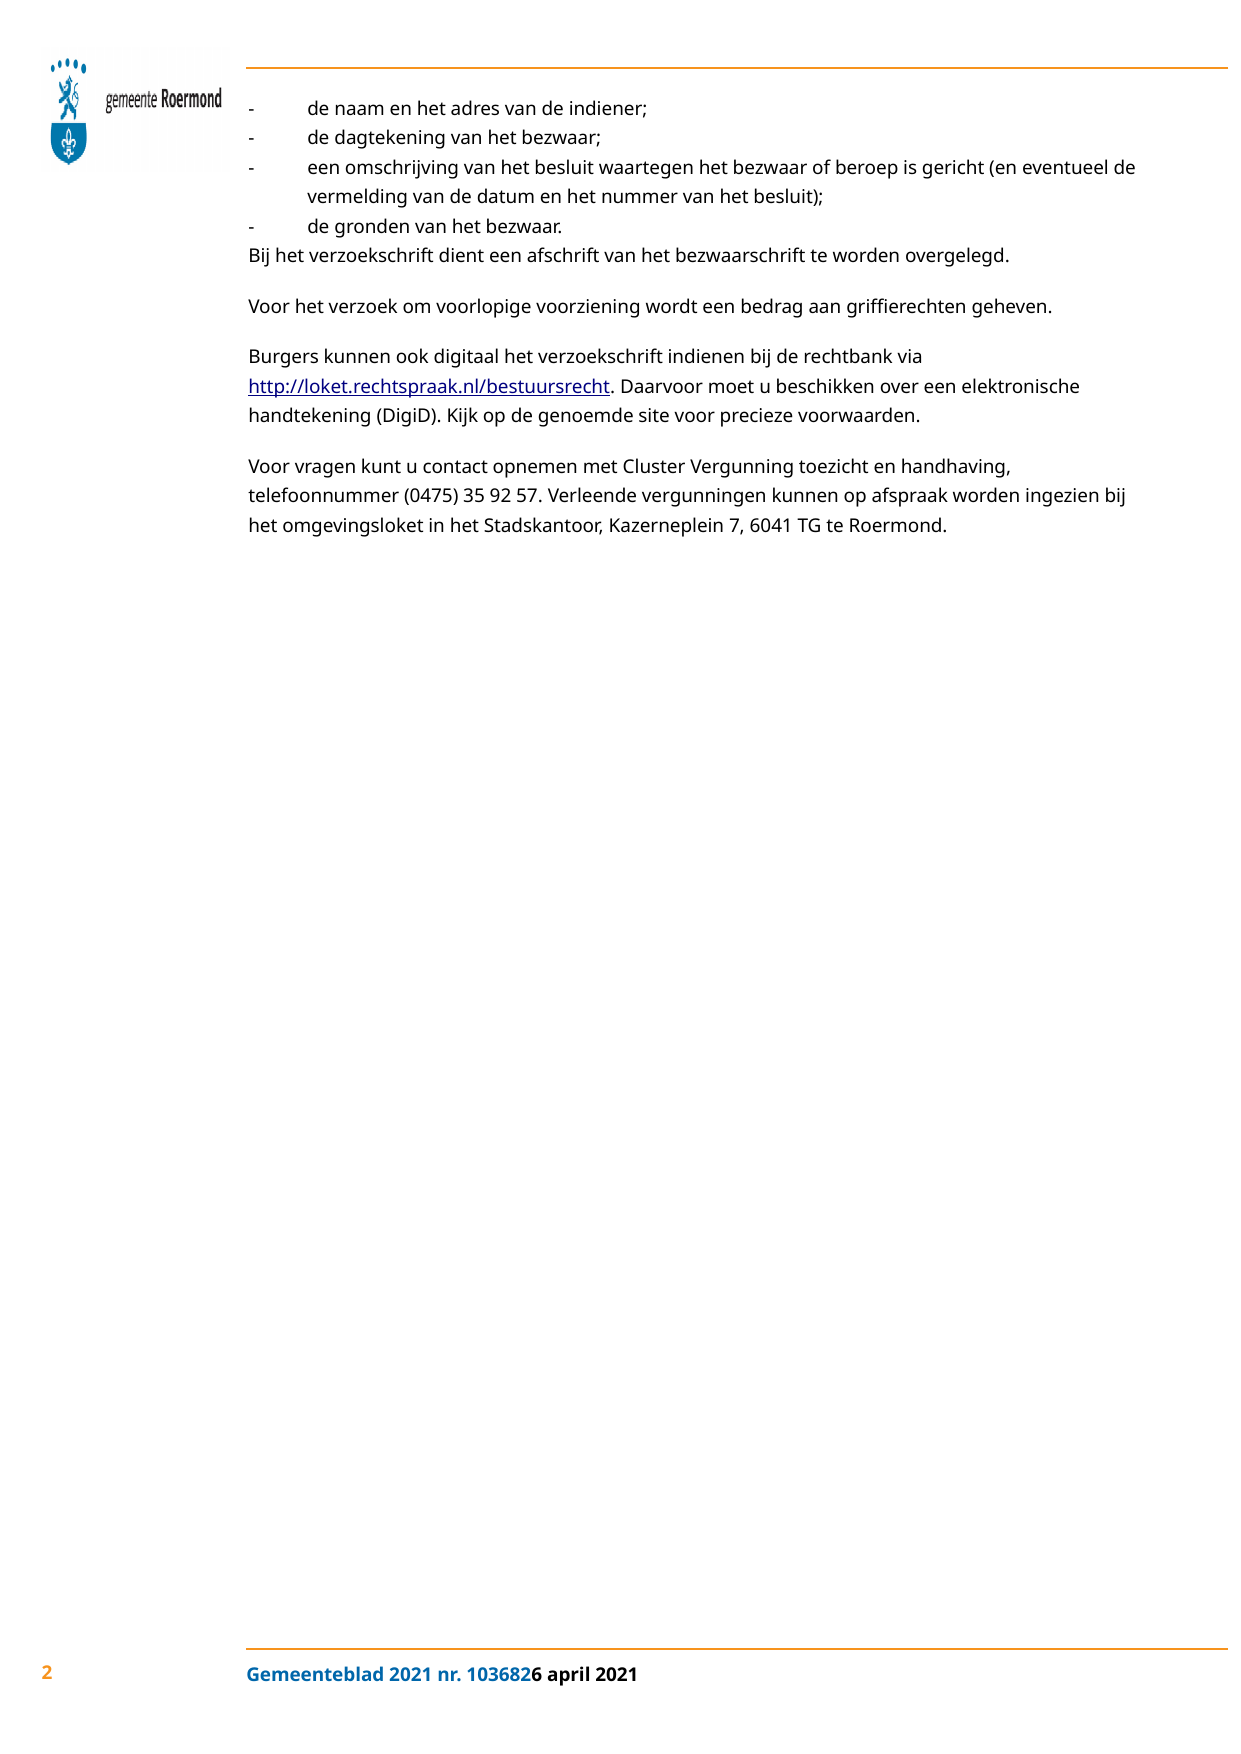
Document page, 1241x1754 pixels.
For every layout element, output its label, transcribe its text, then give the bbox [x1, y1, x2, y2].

text Voor vragen kunt u contact opnemen met Cluster Vergunning toezicht en handhaving, telefoonnummer (0475) 35 92 57. Verleende vergunningen kunnen op afspraak worden ingezien bij het omgevingsloket in het Stadskantoor, Kazerneplein 7, 6041 TG te Roermond. [248, 453, 1152, 538]
text Voor het verzoek om voorlopige voorziening wordt een bedrag aan griffierechten geheven. [248, 293, 1152, 319]
list een omschrijving van het besluit waartegen het bezwaar of beroep is gericht (en eventueel de vermelding van de datum en het nummer van het besluit); [248, 154, 1152, 209]
list de gronden van het bezwaar. [248, 213, 1152, 239]
list de naam en het adres van de indiener; [248, 95, 1152, 121]
picture [41, 47, 231, 172]
text Burgers kunnen ook digitaal het verzoekschrift indienen bij de rechtbank via http://loket.rechtspraak.nl/bestuursrecht. Daarvoor moet u beschikken over een elektronische handtekening (DigiD). Kijk op de genoemde site voor precieze voorwaarden. [248, 343, 1152, 428]
list de dagtekening van het bezwaar; [248, 124, 1152, 150]
text Bij het verzoekschrift dient een afschrift van het bezwaarschrift te worden overgelegd. [248, 243, 1152, 268]
